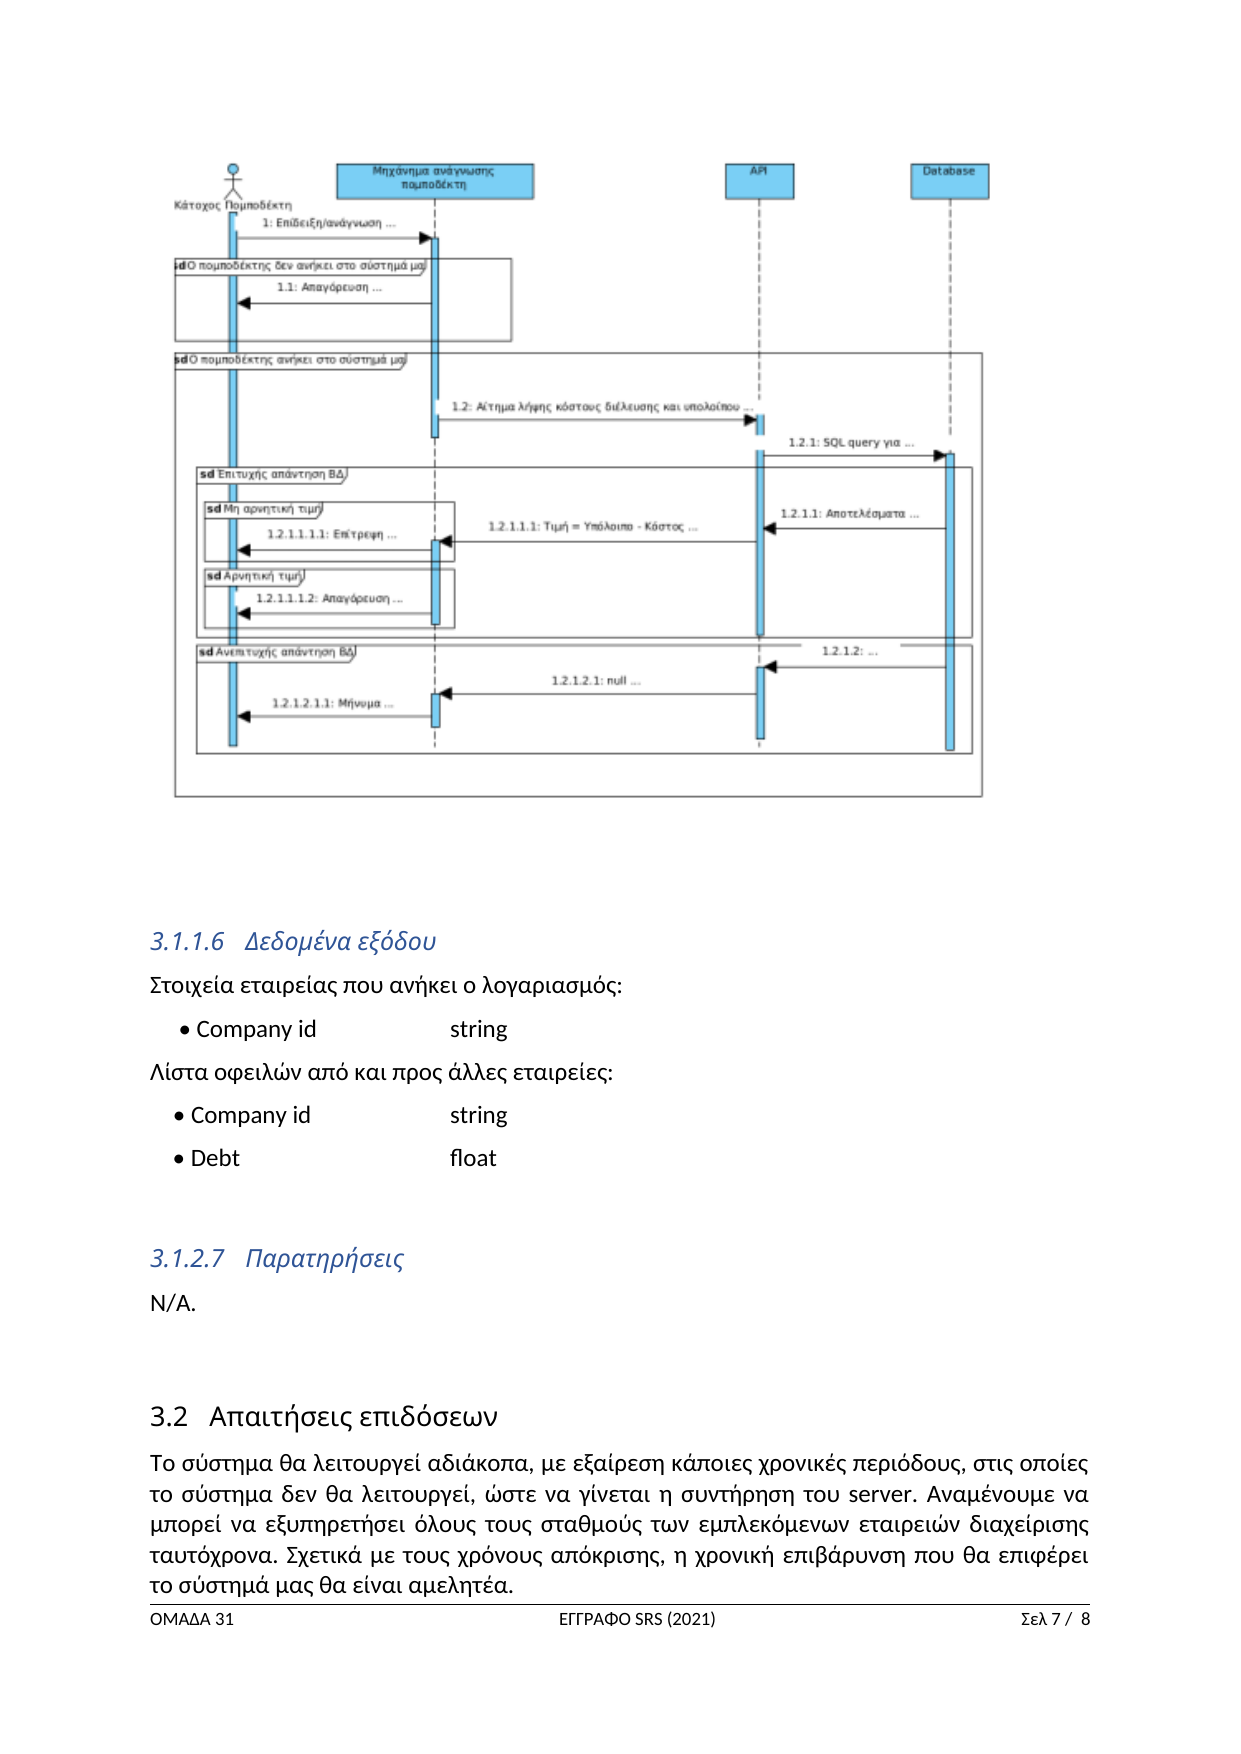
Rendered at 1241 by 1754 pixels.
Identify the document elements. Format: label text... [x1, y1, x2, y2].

text Λίστα οφειλών από και προς άλλες εταιρείες: [150, 1056, 1090, 1086]
text Το σύστημα θα λειτουργεί αδιάκοπα, με εξαίρεση κάποιες χρονικές περιόδους, στις οποίες το σύστημα δεν θα λειτουργεί, ώστε να γίνεται η συντήρηση του server. Αναμένουμε να μπορεί να εξυπηρετήσει όλους τους σταθμούς των εμπλεκόμενων εταιρειών διαχείρισης ταυτόχρονα. Σχετικά με τους χρόνους απόκρισης, η χρονική επιβάρυνση που θα επιφέρει το σύστημά μας θα είναι αμελητέα. [150, 1447, 1090, 1600]
subtitle 3.1.1.6 Δεδομένα εξόδου [150, 923, 1090, 957]
text • Debt float [150, 1142, 1090, 1172]
subtitle 3.2 Απαιτήσεις επιδόσεων [150, 1398, 1090, 1435]
text • Company id string [150, 1099, 1090, 1129]
subtitle 3.1.2.7 Παρατηρήσεις [150, 1240, 1090, 1274]
text Στοιχεία εταιρείας που ανήκει ο λογαριασμός: [150, 970, 1090, 1000]
text Ν/Α. [150, 1287, 1090, 1317]
picture [150, 150, 1028, 821]
text • Company id string [150, 1013, 1090, 1043]
